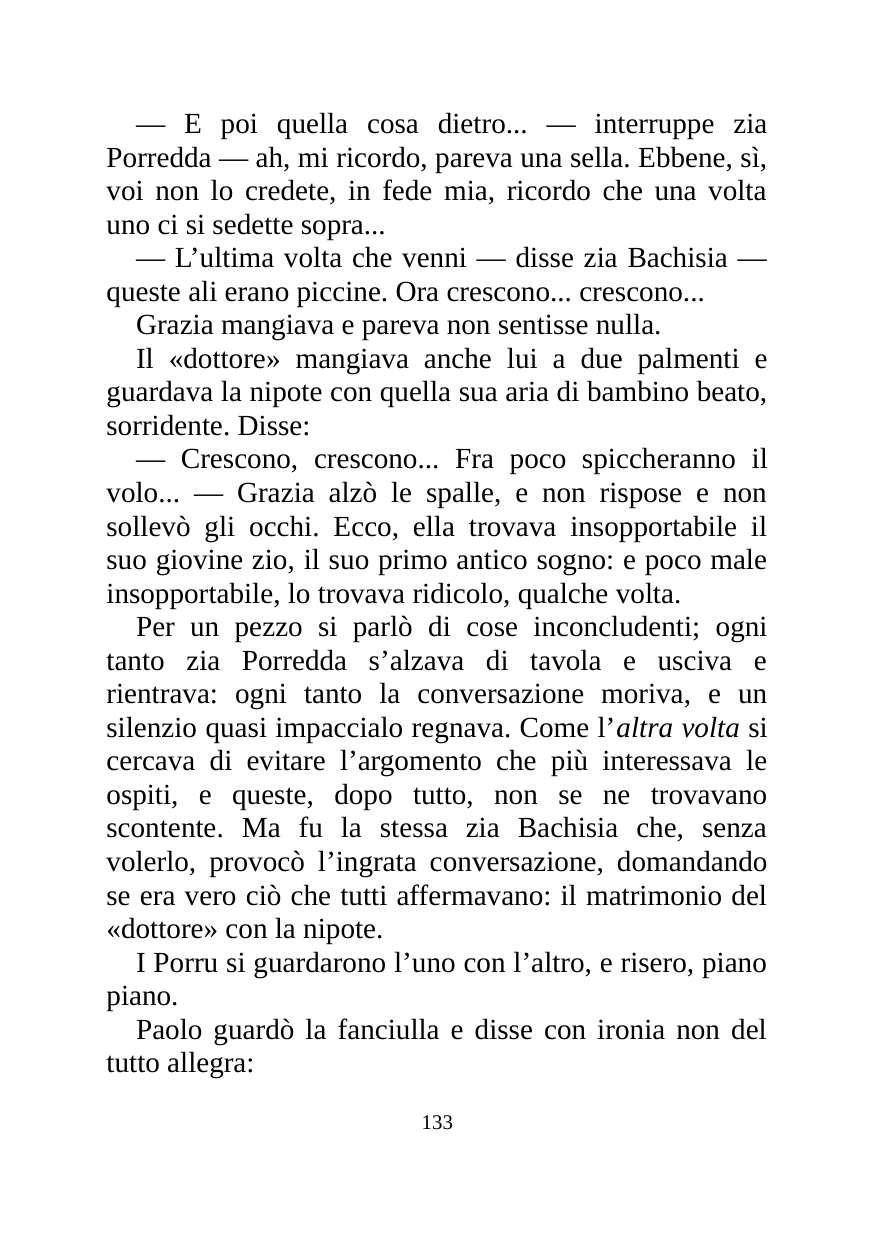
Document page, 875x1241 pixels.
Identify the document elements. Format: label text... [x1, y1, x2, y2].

text Grazia mangiava e pareva non sentisse nulla. [106, 307, 768, 341]
text I Porru si guardarono l’uno con l’altro, e risero, piano piano. [106, 945, 768, 1012]
text Paolo guardò la fanciulla e disse con ironia non del tutto allegra: [106, 1012, 768, 1079]
text Il «dottore» mangiava anche lui a due palmenti e guardava la nipote con quella sua aria di bambino beato, sorridente. Disse: [106, 341, 768, 442]
text Per un pezzo si parlò di cose inconcludenti; ogni tanto zia Porredda s’alzava di tavola e usciva e rientrava: ogni tanto la conversazione moriva, e un silenzio quasi impaccialo regnava. Come l’altra volta si cercava di evitare l’argomento che più interessava le ospiti, e queste, dopo tutto, non se ne trovavano scontente. Ma fu la stessa zia Bachisia che, senza volerlo, provocò l’ingrata conversazione, domandando se era vero ciò che tutti affermavano: il matrimonio del «dottore» con la nipote. [106, 609, 768, 945]
text — E poi quella cosa dietro... — interruppe zia Porredda — ah, mi ricordo, pareva una sella. Ebbene, sì, voi non lo credete, in fede mia, ricordo che una volta uno ci si sedette sopra... [106, 106, 768, 240]
text — L’ultima volta che venni — disse zia Bachisia — queste ali erano piccine. Ora crescono... crescono... [106, 240, 768, 307]
text — Crescono, crescono... Fra poco spiccheranno il volo... — Grazia alzò le spalle, e non rispose e non sollevò gli occhi. Ecco, ella trovava insopportabile il suo giovine zio, il suo primo antico sogno: e poco male insopportabile, lo trovava ridicolo, qualche volta. [106, 442, 768, 609]
